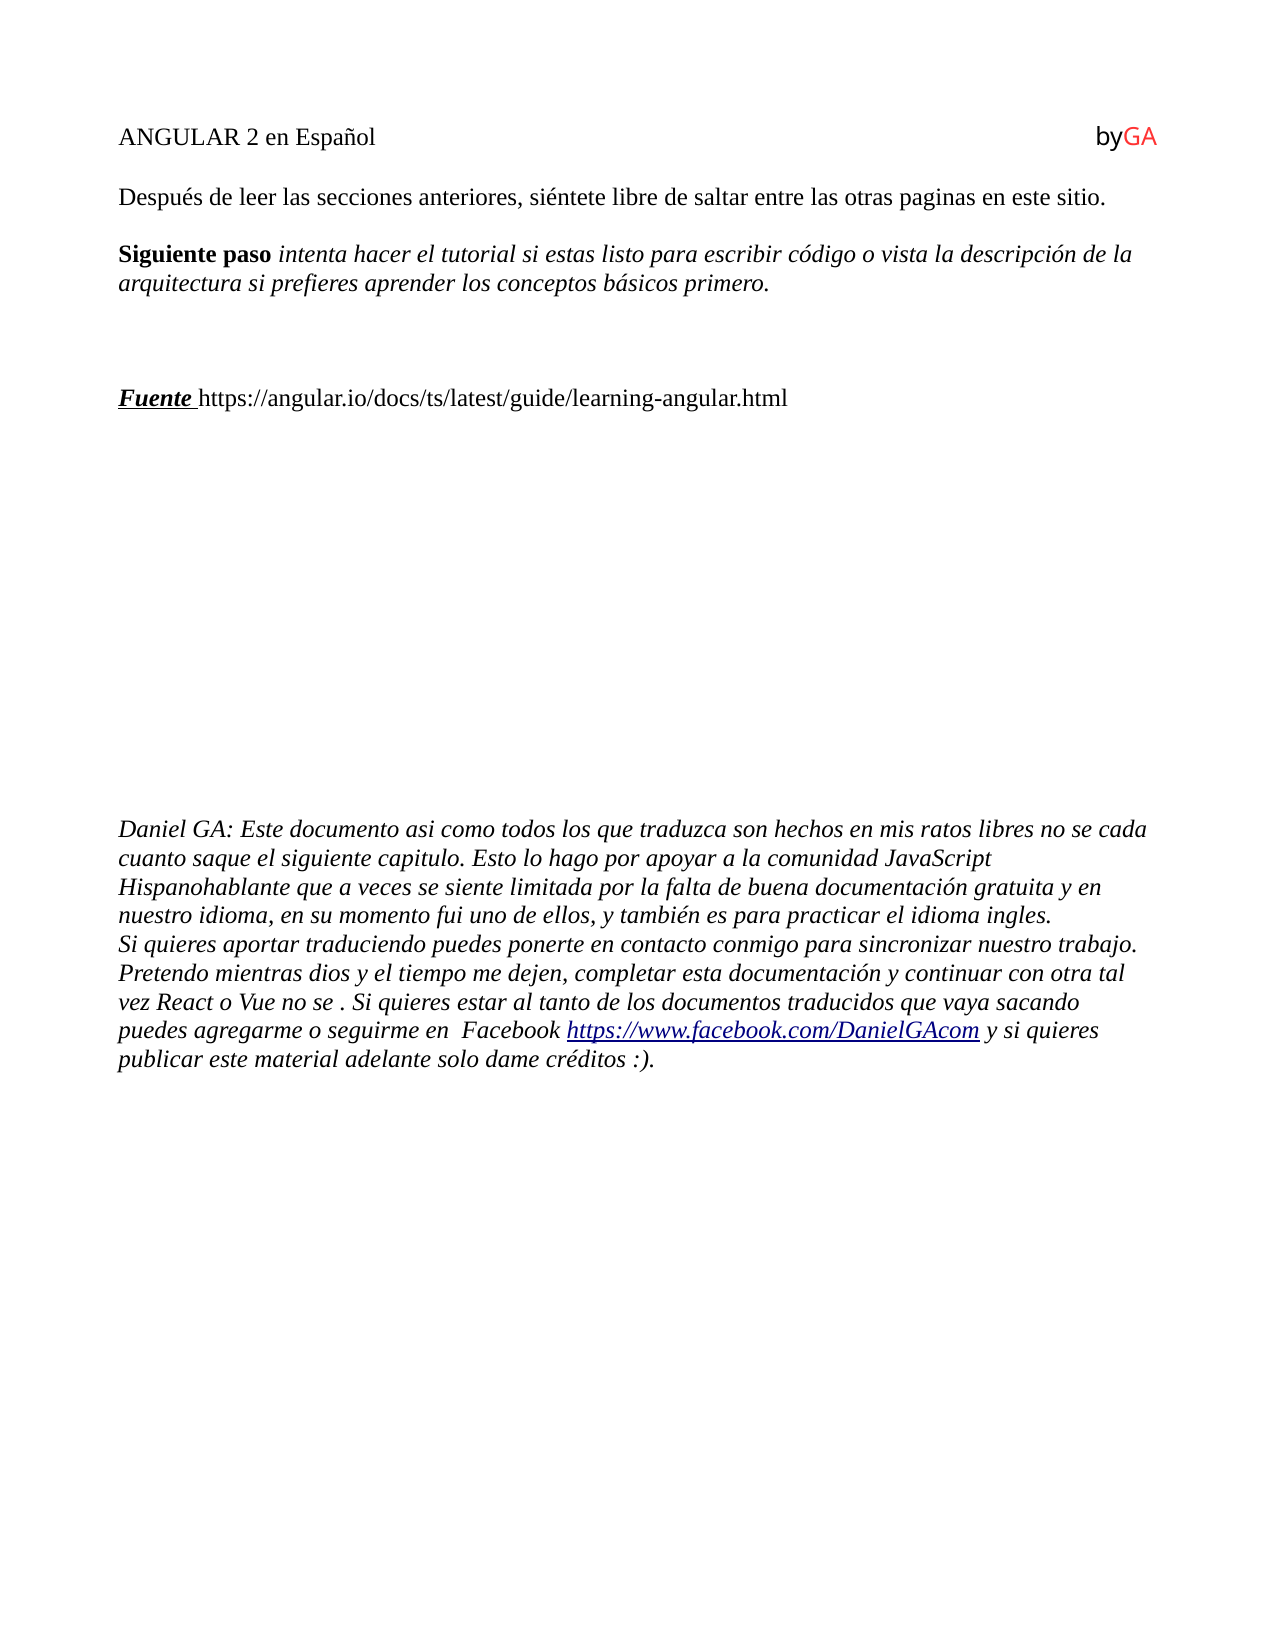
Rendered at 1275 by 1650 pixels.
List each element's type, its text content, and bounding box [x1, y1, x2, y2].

text Daniel GA: Este documento asi como todos los que traduzca son hechos en mis ratos libres no se cada cuanto saque el siguiente capitulo. Esto lo hago por apoyar a la comunidad JavaScript Hispanohablante que a veces se siente limitada por la falta de buena documentación gratuita y en nuestro idioma, en su momento fui uno de ellos, y también es para practicar el idioma ingles. [118, 814, 1157, 929]
text Pretendo mientras dios y el tiempo me dejen, completar esta documentación y continuar con otra tal vez React o Vue no se . Si quieres estar al tanto de los documentos traducidos que vaya sacando puedes agregarme o seguirme en Facebook https://www.facebook.com/DanielGAcom y si quieres publicar este material adelante solo dame créditos :). [118, 958, 1157, 1073]
text Después de leer las secciones anteriores, siéntete libre de saltar entre las otras paginas en este sitio. [118, 182, 1157, 210]
text Siguiente paso intenta hacer el tutorial si estas listo para escribir código o vista la descripción de la arquitectura si prefieres aprender los conceptos básicos primero. [118, 239, 1157, 297]
text Si quieres aportar traduciendo puedes ponerte en contacto conmigo para sincronizar nuestro trabajo. [118, 929, 1157, 958]
text Fuente https://angular.io/docs/ts/latest/guide/learning-angular.html [118, 383, 1157, 412]
